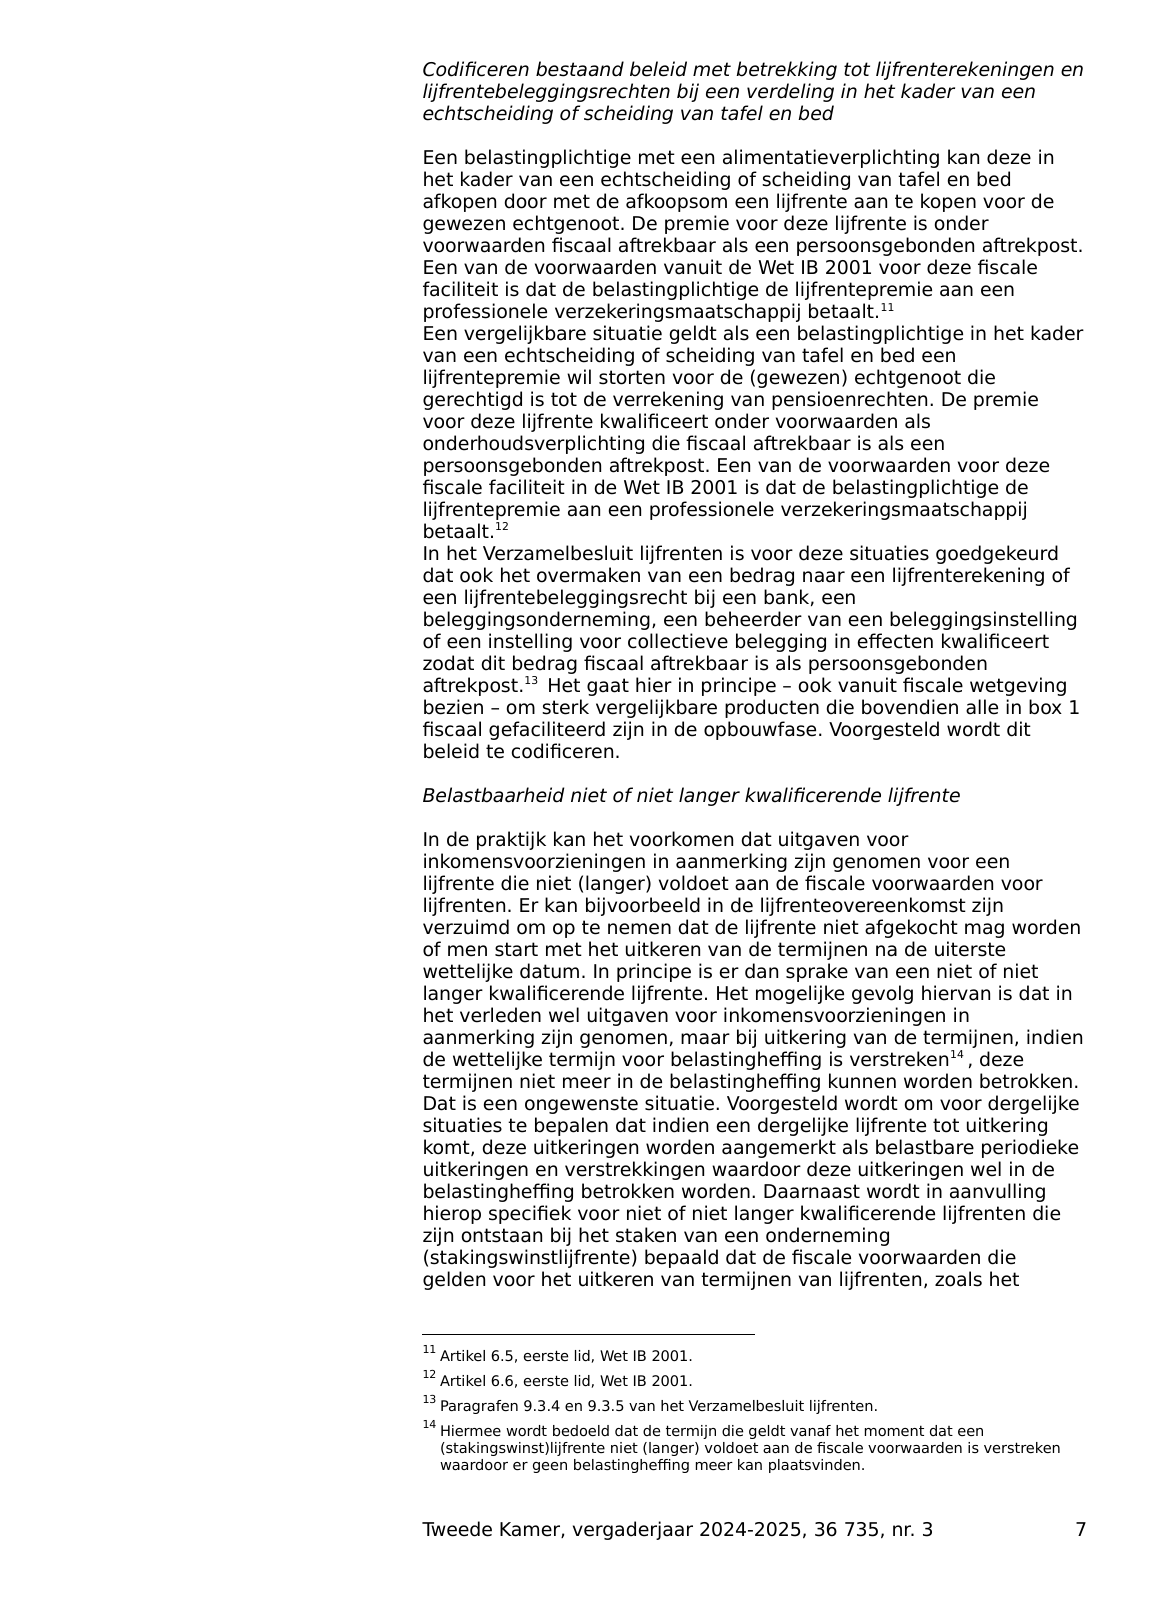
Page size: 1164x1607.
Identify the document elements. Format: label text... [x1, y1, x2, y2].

text Een vergelijkbare situatie geldt als een belastingplichtige in het kader van een echtscheiding of scheiding van tafel en bed een lijfrentepremie wil storten voor de (gewezen) echtgenoot die gerechtigd is tot de verrekening van pensioenrechten. De premie voor deze lijfrente kwalificeert onder voorwaarden als onderhoudsverplichting die fiscaal aftrekbaar is als een persoonsgebonden aftrekpost. Een van de voorwaarden voor deze fiscale faciliteit in de Wet IB 2001 is dat de belastingplichtige de lijfrentepremie aan een professionele verzekeringsmaatschappij betaalt. [422, 323, 1087, 543]
text In de praktijk kan het voorkomen dat uitgaven voor inkomensvoorzieningen in aanmerking zijn genomen voor een lijfrente die niet (langer) voldoet aan de fiscale voorwaarden voor lijfrenten. Er kan bijvoorbeeld in de lijfrenteovereenkomst zijn verzuimd om op te nemen dat de lijfrente niet afgekocht mag worden of men start met het uitkeren van de termijnen na de uiterste wettelijke datum. In principe is er dan sprake van een niet of niet langer kwalificerende lijfrente. Het mogelijke gevolg hiervan is dat in het verleden wel uitgaven voor inkomensvoorzieningen in aanmerking zijn genomen, maar bij uitkering van de termijnen, indien de wettelijke termijn voor belastingheffing is verstreken, deze termijnen niet meer in de belastingheffing kunnen worden betrokken. Dat is een ongewenste situatie. Voorgesteld wordt om voor dergelijke situaties te bepalen dat indien een dergelijke lijfrente tot uitkering komt, deze uitkeringen worden aangemerkt als belastbare periodieke uitkeringen en verstrekkingen waardoor deze uitkeringen wel in de belastingheffing betrokken worden. Daarnaast wordt in aanvulling hierop specifiek voor niet of niet langer kwalificerende lijfrenten die zijn ontstaan bij het staken van een onderneming (stakingswinstlijfrente) bepaald dat de fiscale voorwaarden die gelden voor het uitkeren van termijnen van lijfrenten, zoals het [422, 829, 1087, 1291]
text Hiermee wordt bedoeld dat de termijn die geldt vanaf het moment dat een (stakingswinst)lijfrente niet (langer) voldoet aan de fiscale voorwaarden is verstreken waardoor er geen belastingheffing meer kan plaatsvinden. [422, 1418, 1087, 1474]
text Artikel 6.6, eerste lid, Wet IB 2001. [422, 1368, 1087, 1391]
text Artikel 6.5, eerste lid, Wet IB 2001. [422, 1343, 1087, 1366]
subtitle Belastbaarheid niet of niet langer kwalificerende lijfrente [422, 785, 1087, 807]
text In het Verzamelbesluit lijfrenten is voor deze situaties goedgekeurd dat ook het overmaken van een bedrag naar een lijfrenterekening of een lijfrentebeleggingsrecht bij een bank, een beleggingsonderneming, een beheerder van een beleggingsinstelling of een instelling voor collectieve belegging in effecten kwalificeert zodat dit bedrag fiscaal aftrekbaar is als persoonsgebonden aftrekpost. Het gaat hier in principe – ook vanuit fiscale wetgeving bezien – om sterk vergelijkbare producten die bovendien alle in box 1 fiscaal gefaciliteerd zijn in de opbouwfase. Voorgesteld wordt dit beleid te codificeren. [422, 543, 1087, 763]
text Paragrafen 9.3.4 en 9.3.5 van het Verzamelbesluit lijfrenten. [422, 1393, 1087, 1416]
text Een belastingplichtige met een alimentatieverplichting kan deze in het kader van een echtscheiding of scheiding van tafel en bed afkopen door met de afkoopsom een lijfrente aan te kopen voor de gewezen echtgenoot. De premie voor deze lijfrente is onder voorwaarden fiscaal aftrekbaar als een persoonsgebonden aftrekpost. Een van de voorwaarden vanuit de Wet IB 2001 voor deze fiscale faciliteit is dat de belastingplichtige de lijfrentepremie aan een professionele verzekeringsmaatschappij betaalt. [422, 147, 1087, 323]
subtitle Codificeren bestaand beleid met betrekking tot lijfrenterekeningen en lijfrentebeleggingsrechten bij een verdeling in het kader van een echtscheiding of scheiding van tafel en bed [422, 59, 1087, 125]
